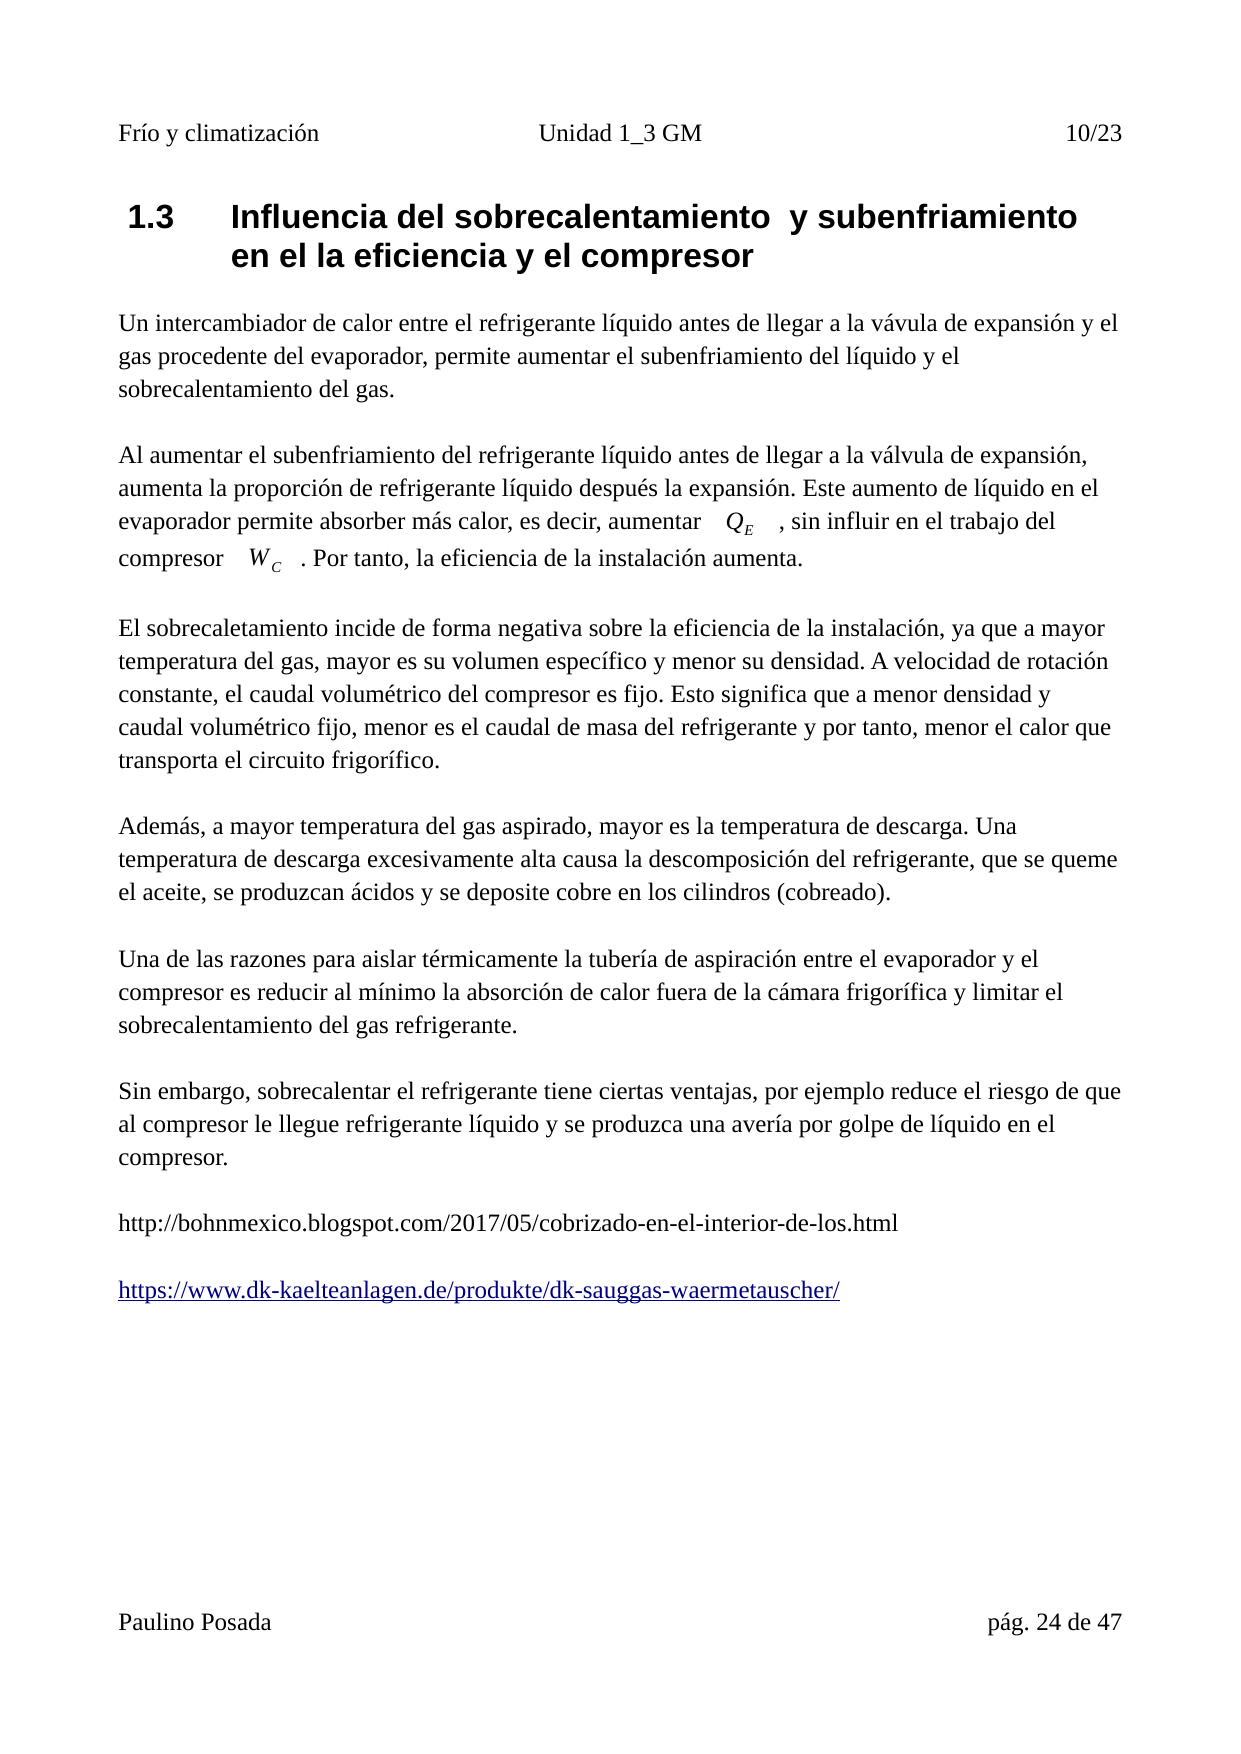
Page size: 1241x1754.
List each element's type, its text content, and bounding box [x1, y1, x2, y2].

text http://bohnmexico.blogspot.com/2017/05/cobrizado-en-el-interior-de-los.html [118, 1208, 1122, 1237]
text https://www.dk-kaelteanlagen.de/produkte/dk-sauggas-waermetauscher/ [118, 1275, 1122, 1304]
text Además, a mayor temperatura del gas aspirado, mayor es la temperatura de descarga. Una temperatura de descarga excesivamente alta causa la descomposición del refrigerante, que se queme el aceite, se produzcan ácidos y se deposite cobre en los cilindros (cobreado). [118, 811, 1122, 906]
text Al aumentar el subenfriamiento del refrigerante líquido antes de llegar a la válvula de expansión, aumenta la proporción de refrigerante líquido después la expansión. Este aumento de líquido en el evaporador permite absorber más calor, es decir, aumentar , sin influir en el trabajo del compresor . Por tanto, la eficiencia de la instalación aumenta. [118, 440, 1122, 575]
text El sobrecaletamiento incide de forma negativa sobre la eficiencia de la instalación, ya que a mayor temperatura del gas, mayor es su volumen específico y menor su densidad. A velocidad de rotación constante, el caudal volumétrico del compresor es fijo. Esto significa que a menor densidad y caudal volumétrico fijo, menor es el caudal de masa del refrigerante y por tanto, menor el calor que transporta el circuito frigorífico. [118, 613, 1122, 774]
text Una de las razones para aislar térmicamente la tubería de aspiración entre el evaporador y el compresor es reducir al mínimo la absorción de calor fuera de la cámara frigorífica y limitar el sobrecalentamiento del gas refrigerante. [118, 944, 1122, 1038]
text Un intercambiador de calor entre el refrigerante líquido antes de llegar a la vávula de expansión y el gas procedente del evaporador, permite aumentar el subenfriamiento del líquido y el sobrecalentamiento del gas. [118, 308, 1122, 403]
subtitle Influencia del sobrecalentamiento y subenfriamiento en el la eficiencia y el compresor [118, 197, 1122, 274]
text Sin embargo, sobrecalentar el refrigerante tiene ciertas ventajas, por ejemplo reduce el riesgo de que al compresor le llegue refrigerante líquido y se produzca una avería por golpe de líquido en el compresor. [118, 1076, 1122, 1171]
